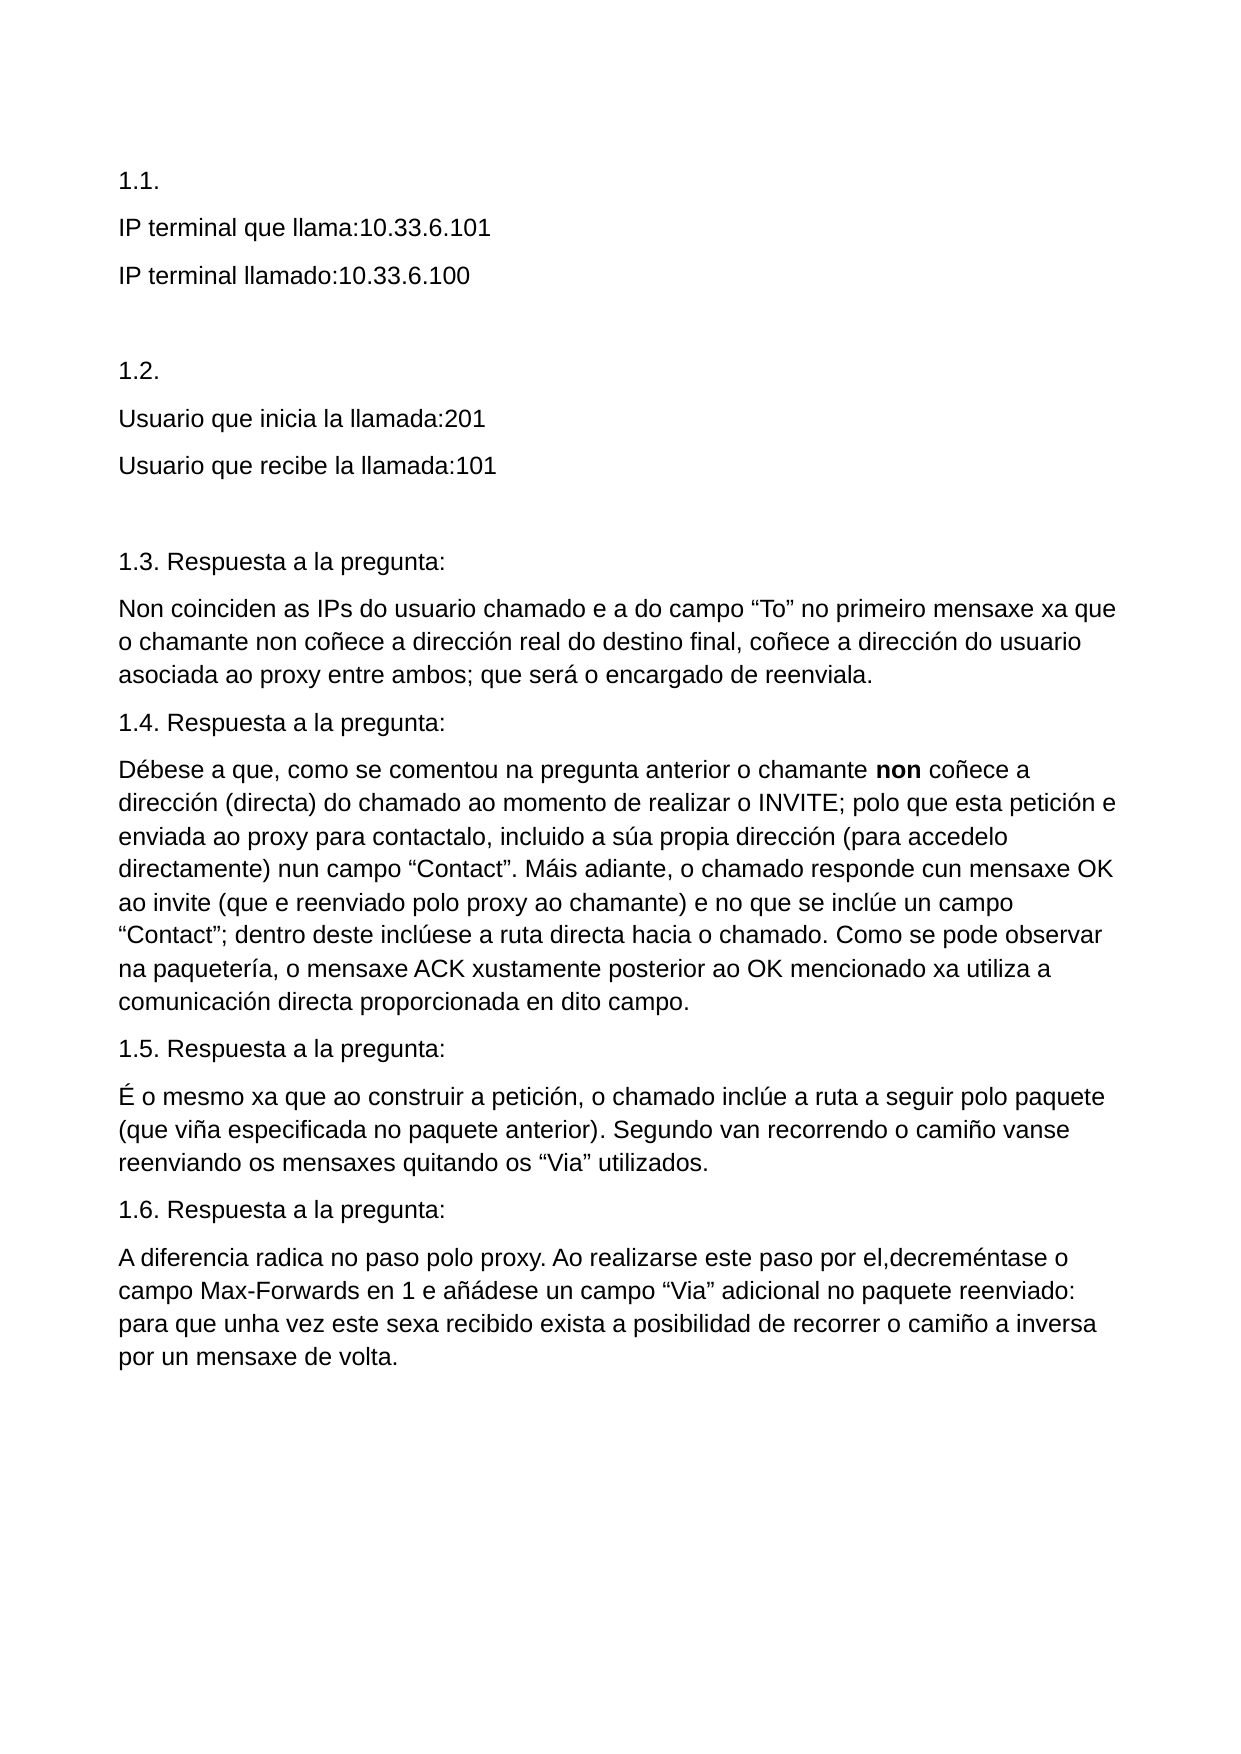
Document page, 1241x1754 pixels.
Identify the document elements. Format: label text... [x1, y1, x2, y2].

text 1.3. Respuesta a la pregunta: [118, 547, 1122, 575]
text IP terminal que llama:10.33.6.101 [118, 213, 1122, 242]
text Débese a que, como se comentou na pregunta anterior o chamante non coñece a dirección (directa) do chamado ao momento de realizar o INVITE; polo que esta petición e enviada ao proxy para contactalo, incluido a súa propia dirección (para accedelo directamente) nun campo “Contact”. Máis adiante, o chamado responde cun mensaxe OK ao invite (que e reenviado polo proxy ao chamante) e no que se inclúe un campo “Contact”; dentro deste inclúese a ruta directa hacia o chamado. Como se pode observar na paquetería, o mensaxe ACK xustamente posterior ao OK mencionado xa utiliza a comunicación directa proporcionada en dito campo. [118, 755, 1122, 1015]
text Non coinciden as IPs do usuario chamado e a do campo “To” no primeiro mensaxe xa que o chamante non coñece a dirección real do destino final, coñece a dirección do usuario asociada ao proxy entre ambos; que será o encargado de reenviala. [118, 594, 1122, 689]
text 1.2. [118, 356, 1122, 385]
text IP terminal llamado:10.33.6.100 [118, 261, 1122, 290]
text 1.4. Respuesta a la pregunta: [118, 708, 1122, 737]
text 1.5. Respuesta a la pregunta: [118, 1034, 1122, 1063]
text 1.1. [118, 166, 1122, 194]
text Usuario que inicia la llamada:201 [118, 404, 1122, 432]
text 1.6. Respuesta a la pregunta: [118, 1195, 1122, 1224]
text A diferencia radica no paso polo proxy. Ao realizarse este paso por el,decreméntase o campo Max-Forwards en 1 e añádese un campo “Via” adicional no paquete reenviado: para que unha vez este sexa recibido exista a posibilidad de recorrer o camiño a inversa por un mensaxe de volta. [118, 1243, 1122, 1371]
text Usuario que recibe la llamada:101 [118, 451, 1122, 480]
text É o mesmo xa que ao construir a petición, o chamado inclúe a ruta a seguir polo paquete (que viña especificada no paquete anterior). Segundo van recorrendo o camiño vanse reenviando os mensaxes quitando os “Via” utilizados. [118, 1082, 1122, 1177]
